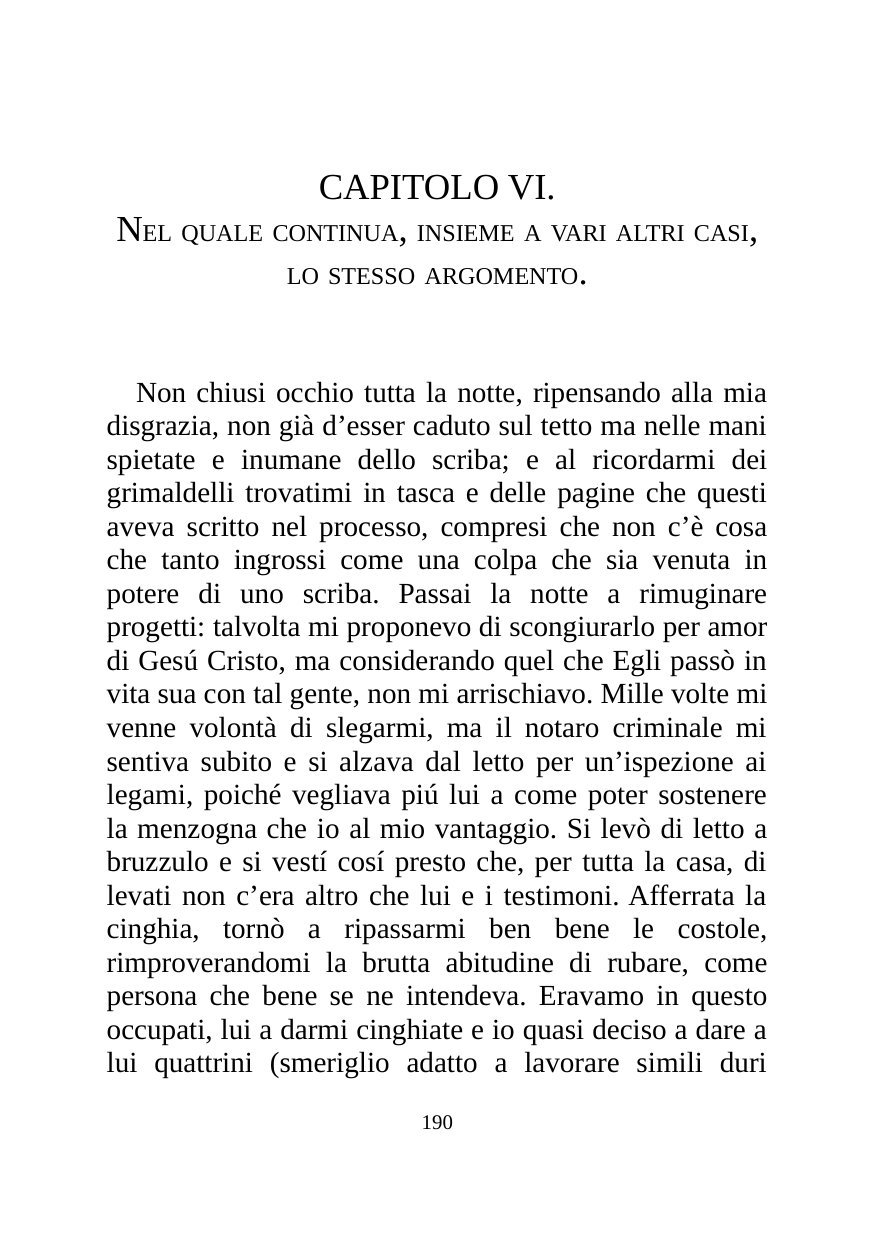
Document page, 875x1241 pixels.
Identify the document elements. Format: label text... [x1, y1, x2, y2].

text Non chiusi occhio tutta la notte, ripensando alla mia disgrazia, non già d’esser caduto sul tetto ma nelle mani spietate e inumane dello scriba; e al ricordarmi dei grimaldelli trovatimi in tasca e delle pagine che questi aveva scritto nel processo, compresi che non c’è cosa che tanto ingrossi come una colpa che sia venuta in potere di uno scriba. Passai la notte a rimuginare progetti: talvolta mi proponevo di scongiurarlo per amor di Gesú Cristo, ma considerando quel che Egli passò in vita sua con tal gente, non mi arrischiavo. Mille volte mi venne volontà di slegarmi, ma il notaro criminale mi sentiva subito e si alzava dal letto per un’ispezione ai legami, poiché vegliava piú lui a come poter sostenere la menzogna che io al mio vantaggio. Si levò di letto a bruzzulo e si vestí cosí presto che, per tutta la casa, di levati non c’era altro che lui e i testimoni. Afferrata la cinghia, tornò a ripassarmi ben bene le costole, rimproverandomi la brutta abitudine di rubare, come persona che bene se ne intendeva. Eravamo in questo occupati, lui a darmi cinghiate e io quasi deciso a dare a lui quattrini (smeriglio adatto a lavorare simili duri [106, 375, 768, 1079]
subtitle CAPITOLO VI. Nel quale continua, insieme a vari altri casi, lo stesso argomento. [106, 165, 768, 292]
